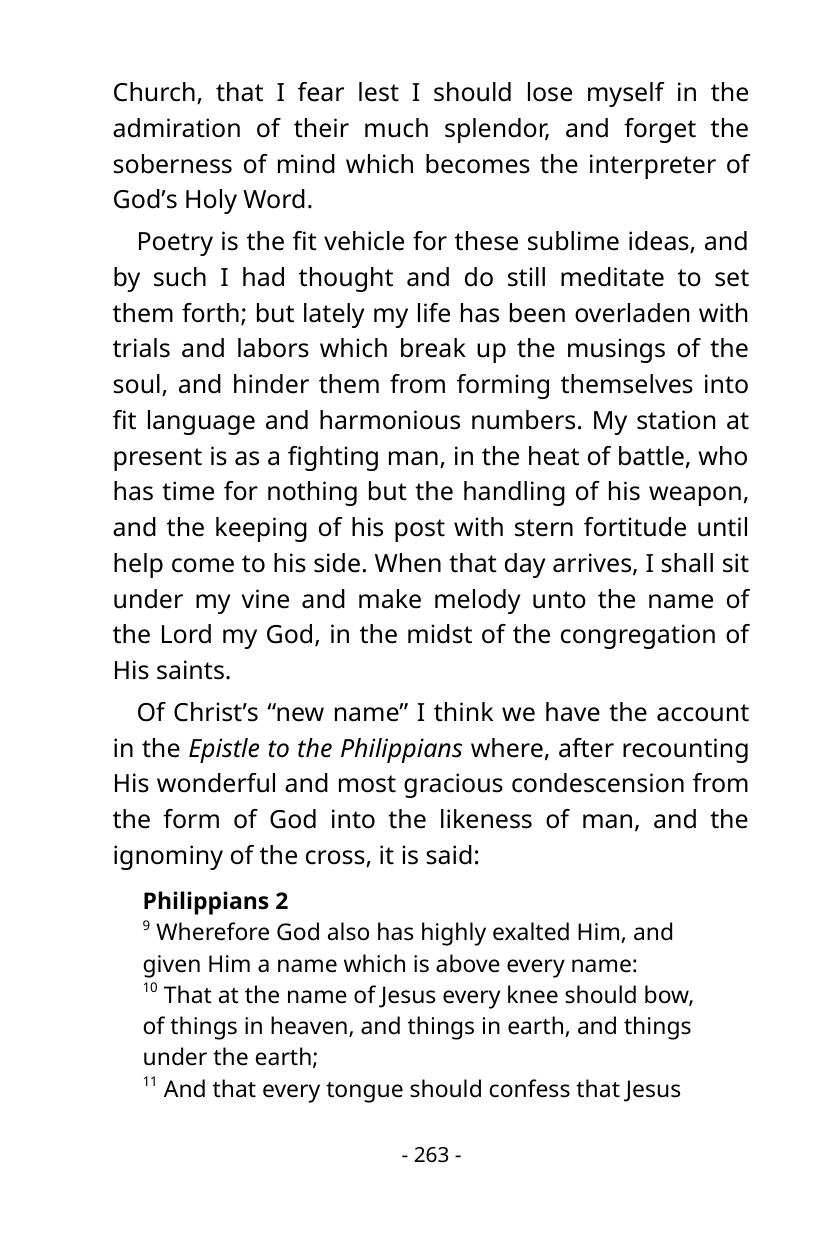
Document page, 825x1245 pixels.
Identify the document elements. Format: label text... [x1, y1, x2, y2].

text 9 Wherefore God also has highly exalted Him, and given Him a name which is above every name: [142, 916, 720, 979]
text Philippians 2 [142, 885, 750, 916]
text Of Christ’s “new name” I think we have the account in the Epistle to the Philippians where, after recounting His wonderful and most gracious condescension from the form of God into the likeness of man, and the ignominy of the cross, it is said: [112, 694, 750, 871]
text 10 That at the name of Jesus every knee should bow, of things in heaven, and things in earth, and things under the earth; [142, 979, 720, 1073]
text Poetry is the fit vehicle for these sublime ideas, and by such I had thought and do still meditate to set them forth; but lately my life has been overladen with trials and labors which break up the musings of the soul, and hinder them from forming themselves into fit language and harmonious numbers. My station at present is as a fighting man, in the heat of battle, who has time for nothing but the handling of his weapon, and the keeping of his post with stern fortitude until help come to his side. When that day arrives, I shall sit under my vine and make melody unto the name of the Lord my God, in the midst of the congregation of His saints. [112, 224, 750, 687]
text Church, that I fear lest I should lose myself in the admiration of their much splendor, and forget the soberness of mind which becomes the interpreter of God’s Holy Word. [112, 75, 750, 216]
text 11 And that every tongue should confess that Jesus [142, 1073, 720, 1104]
